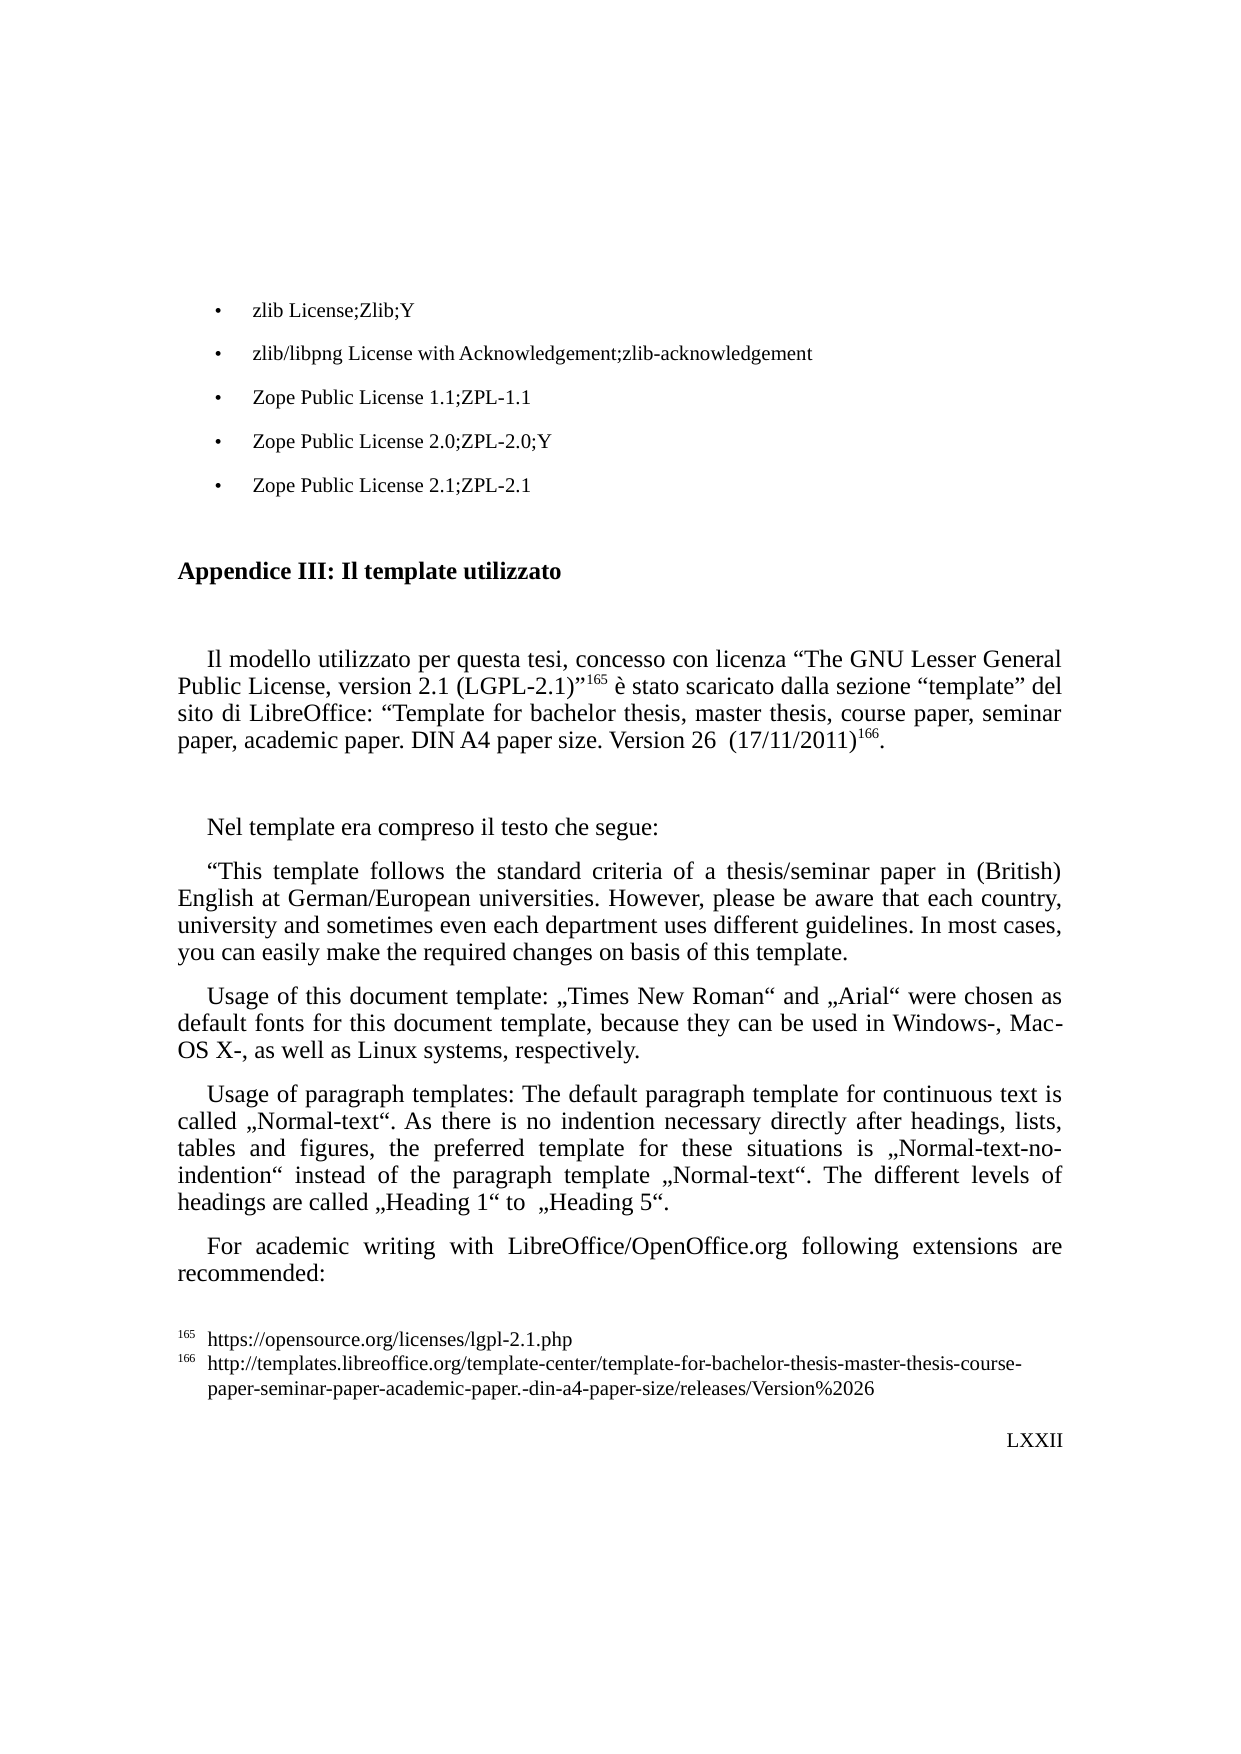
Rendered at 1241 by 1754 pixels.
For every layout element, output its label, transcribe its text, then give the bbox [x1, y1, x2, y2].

list Zope Public License 2.0;ZPL-2.0;Y [215, 427, 1063, 454]
text https://opensource.org/licenses/lgpl-2.1.php [177, 1327, 1063, 1351]
text “This template follows the standard criteria of a thesis/seminar paper in (British) English at German/European universities. However, please be aware that each country, university and sometimes even each department uses different guidelines. In most cases, you can easily make the required changes on basis of this template. [177, 858, 1063, 966]
text http://templates.libreoffice.org/template-center/template-for-bachelor-thesis-master-thesis-course-paper-seminar-paper-academic-paper.-din-a4-paper-size/releases/Version%2026 [177, 1352, 1063, 1400]
text For academic writing with LibreOffice/OpenOffice.org following extensions are recommended: [177, 1233, 1063, 1287]
subtitle Appendice III: Il template utilizzato [177, 558, 1063, 585]
text Usage of this document template: „Times New Roman“ and „Arial“ were chosen as default fonts for this document template, because they can be used in Windows-, Mac­OS X-, as well as Linux systems, respectively. [177, 983, 1063, 1064]
text Nel template era compreso il testo che segue: [177, 814, 1063, 841]
text Usage of paragraph templates: The default paragraph template for continuous text is called „Normal-text“. As there is no indention necessary directly after headings, lists, tables and figures, the preferred template for these situations is „Normal-text-no-indention“ instead of the paragraph template „Normal-text“. The different levels of headings are called „Heading 1“ to „Heading 5“. [177, 1081, 1063, 1216]
list Zope Public License 1.1;ZPL-1.1 [215, 383, 1063, 410]
list zlib License;Zlib;Y [215, 295, 1063, 322]
list zlib/libpng License with Acknowledgement;zlib-acknowledgement [215, 339, 1063, 366]
list Zope Public License 2.1;ZPL-2.1 [215, 470, 1063, 497]
text Il modello utilizzato per questa tesi, concesso con licenza “The GNU Lesser General Public License, version 2.1 (LGPL-2.1)” è stato scaricato dalla sezione “template” del sito di LibreOffice: “Template for bachelor thesis, master thesis, course paper, seminar paper, academic paper. DIN A4 paper size. Version 26 (17/11/2011). [177, 645, 1063, 754]
